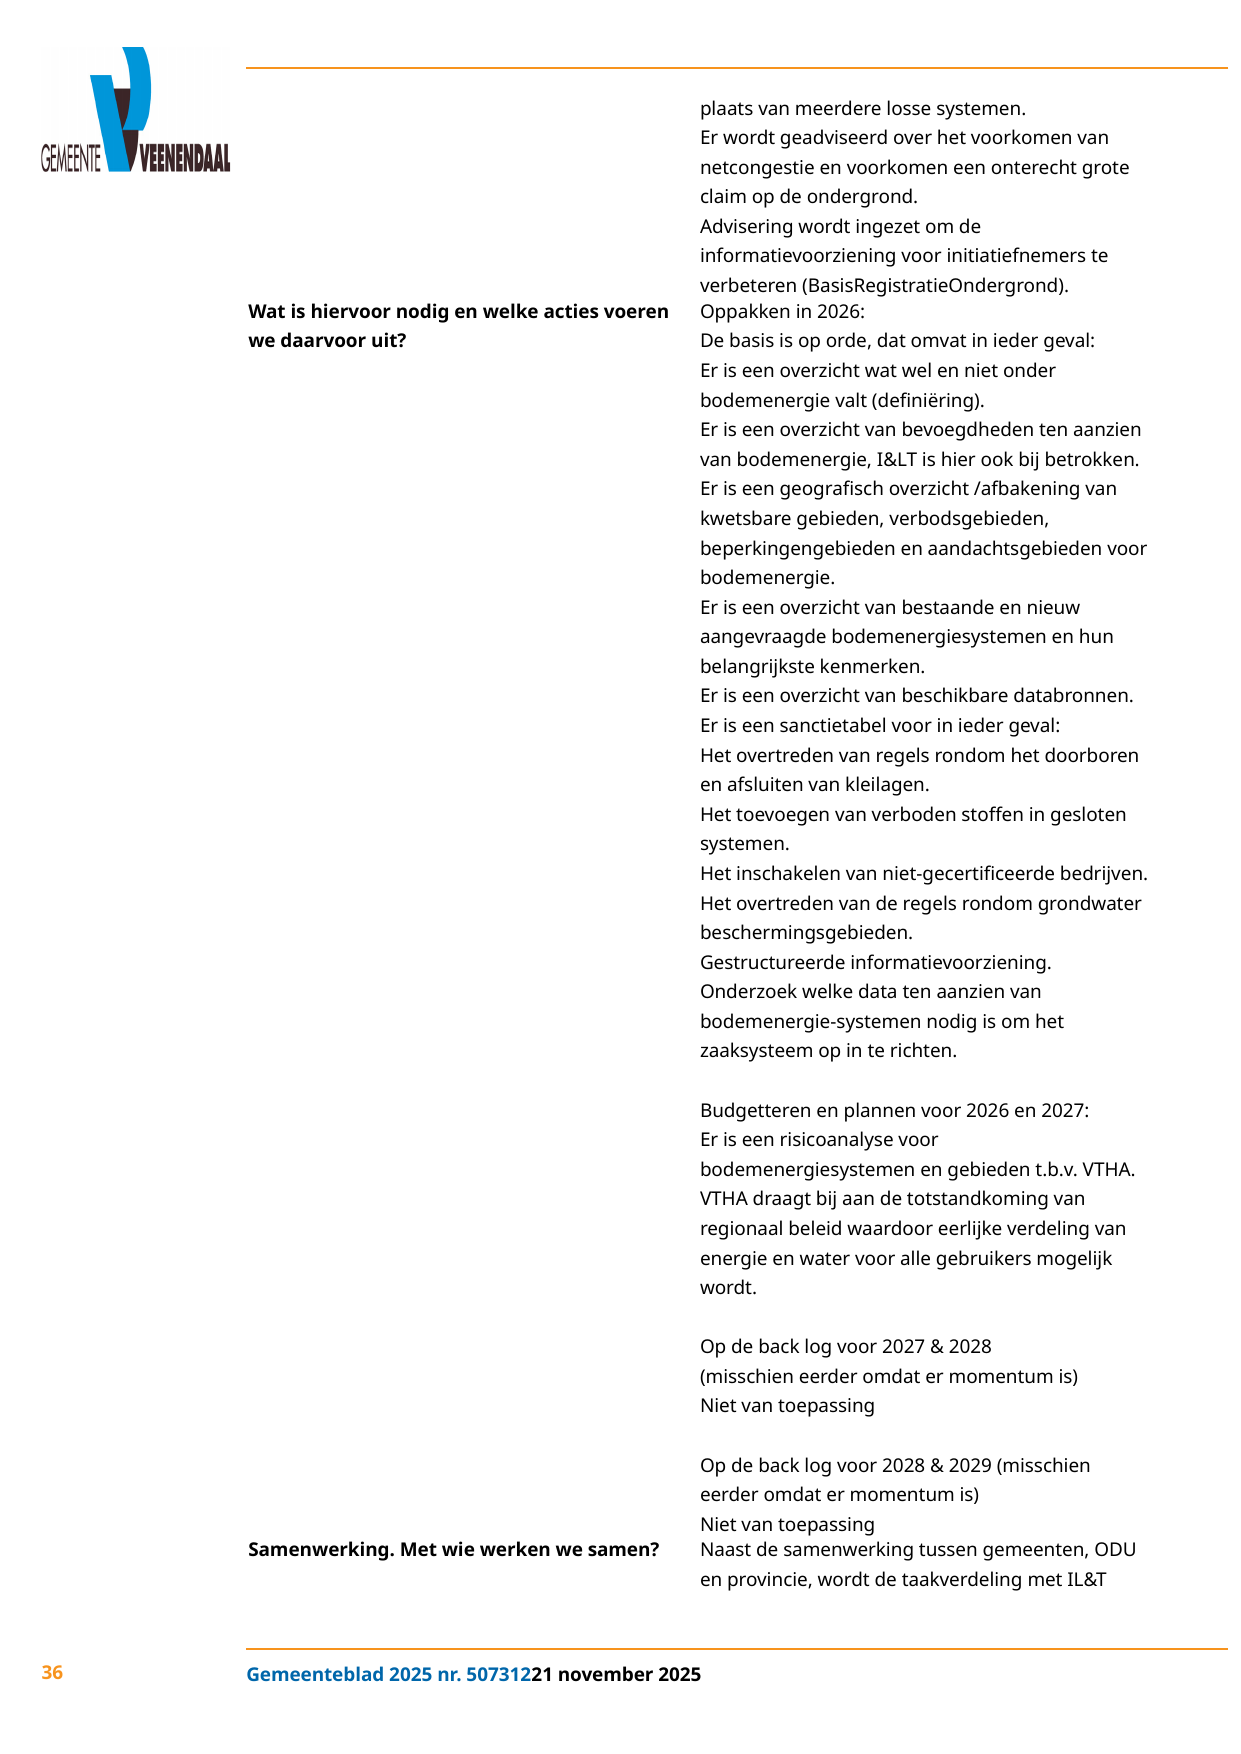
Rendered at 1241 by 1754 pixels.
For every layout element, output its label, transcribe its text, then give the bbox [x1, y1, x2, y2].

picture [41, 47, 130, 172]
table_cell plaats van meerdere losse systemen. Er wordt geadviseerd over het voorkomen van netcongestie en voorkomen een onterecht grote claim op de ondergrond. Advisering wordt ingezet om de informatievoorziening voor initiatiefnemers te verbeteren (BasisRegistratieOndergrond). [700, 95, 1152, 298]
picture [123, 47, 231, 172]
table_cell Naast de samenwerking tussen gemeenten, ODU en provincie, wordt de taakverdeling met IL&T [700, 1537, 1152, 1592]
table_cell [248, 95, 700, 298]
table_cell Oppakken in 2026: De basis is op orde, dat omvat in ieder geval: Er is een overzicht wat wel en niet onder bodemenergie valt (definiëring). Er is een overzicht van bevoegdheden ten aanzien van bodemenergie, I&LT is hier ook bij betrokken. Er is een geografisch overzicht /afbakening van kwetsbare gebieden, verbodsgebieden, beperkingengebieden en aandachtsgebieden voor bodemenergie. Er is een overzicht van bestaande en nieuw aangevraagde bodemenergiesystemen en hun belangrijkste kenmerken. Er is een overzicht van beschikbare databronnen. Er is een sanctietabel voor in ieder geval: Het overtreden van regels rondom het doorboren en afsluiten van kleilagen. Het toevoegen van verboden stoffen in gesloten systemen. Het inschakelen van niet-gecertificeerde bedrijven. Het overtreden van de regels rondom grondwater beschermingsgebieden. Gestructureerde informatievoorziening. Onderzoek welke data ten aanzien van bodemenergie-systemen nodig is om het zaaksysteem op in te richten. Budgetteren en plannen voor 2026 en 2027: Er is een risicoanalyse voor bodemenergiesystemen en gebieden t.b.v. VTHA. VTHA draagt bij aan de totstandkoming van regionaal beleid waardoor eerlijke verdeling van energie en water voor alle gebruikers mogelijk wordt. Op de back log voor 2027 & 2028 (misschien eerder omdat er momentum is) Niet van toepassing Op de back log voor 2028 & 2029 (misschien eerder omdat er momentum is) Niet van toepassing [700, 298, 1152, 1537]
table_cell Wat is hiervoor nodig en welke acties voeren we daarvoor uit? [248, 298, 700, 1537]
table_cell Samenwerking. Met wie werken we samen? [248, 1537, 700, 1592]
